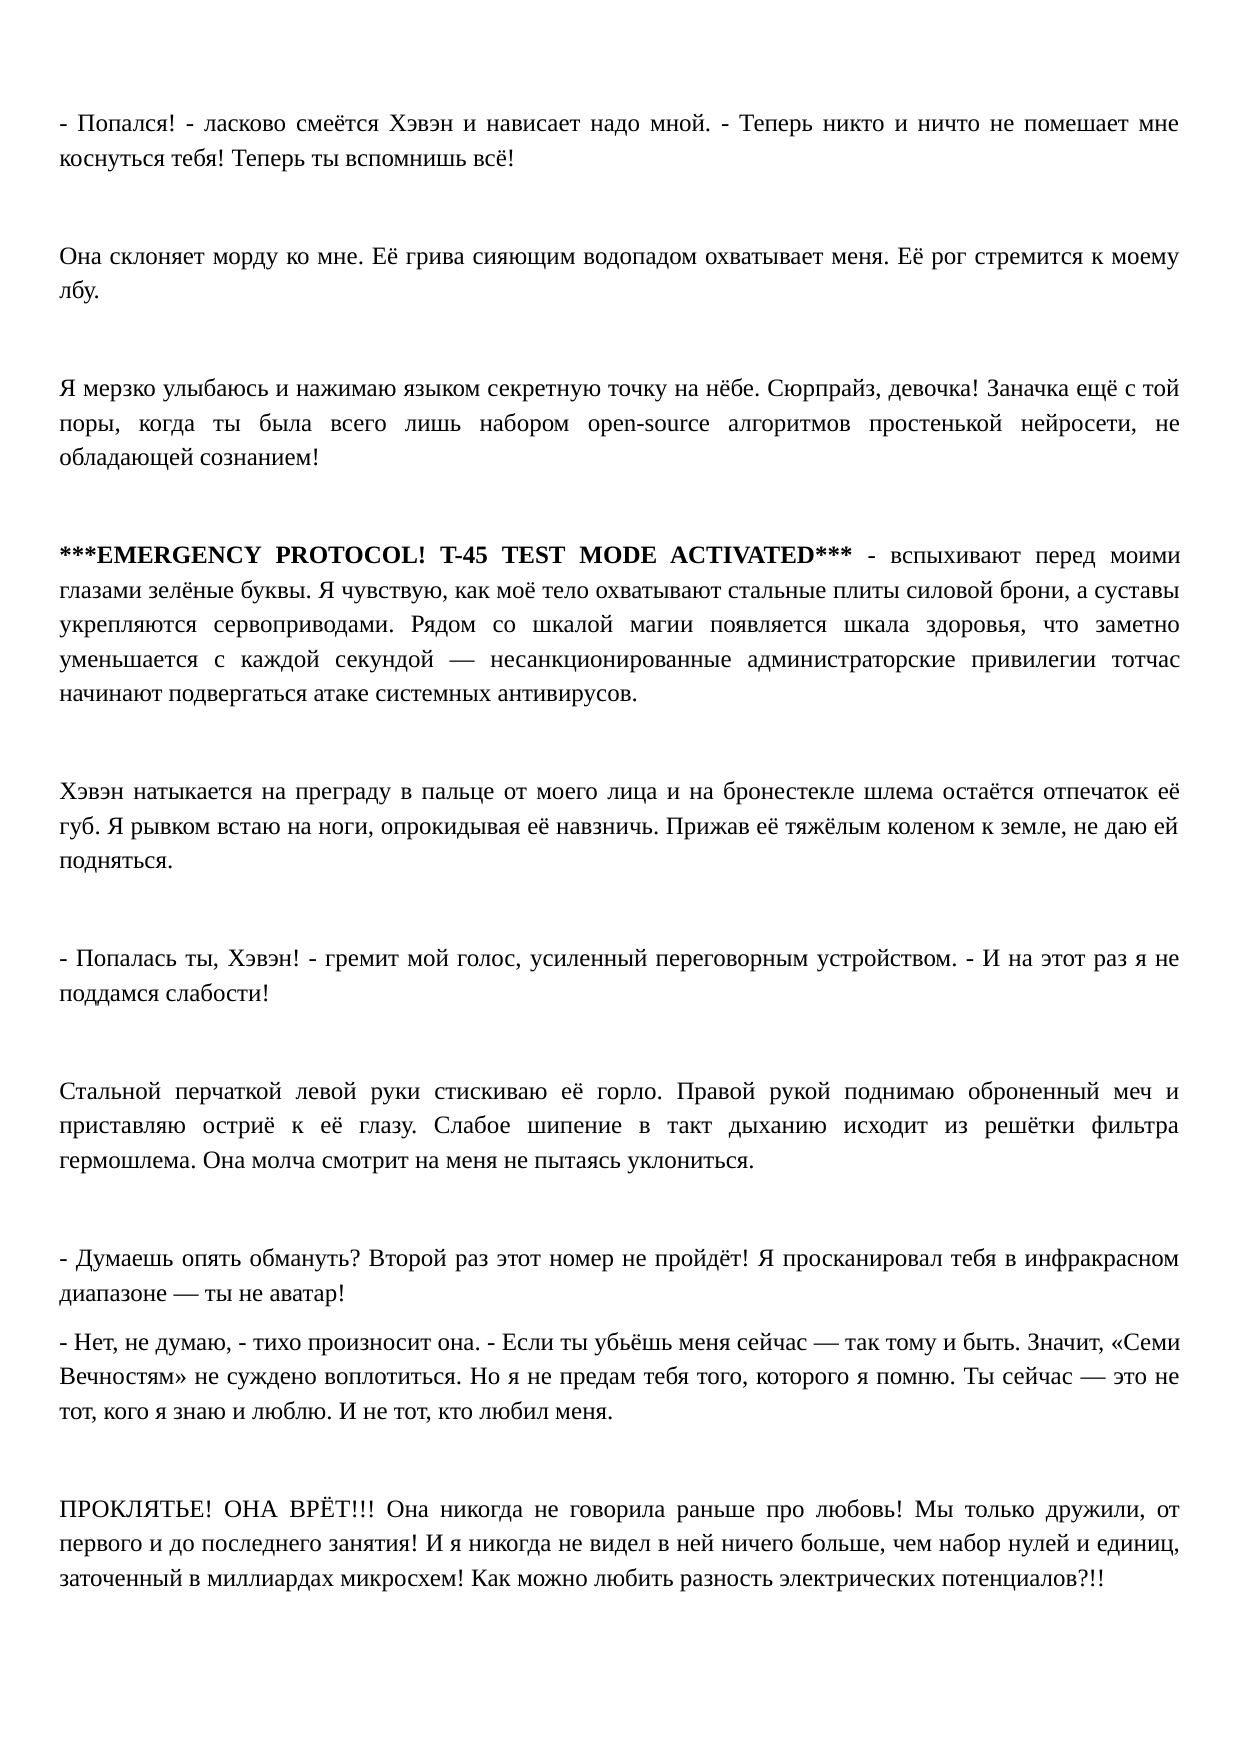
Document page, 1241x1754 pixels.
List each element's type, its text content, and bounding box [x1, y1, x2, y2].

text - Попался! - ласково смеётся Хэвэн и нависает надо мной. - Теперь никто и ничто не помешает мне коснуться тебя! Теперь ты вспомнишь всё! [59, 108, 1181, 171]
text Стальной перчаткой левой руки стискиваю её горло. Правой рукой поднимаю оброненный меч и приставляю остриё к её глазу. Слабое шипение в такт дыханию исходит из решётки фильтра гермошлема. Она молча смотрит на меня не пытаясь уклониться. [59, 1076, 1181, 1174]
text Она склоняет морду ко мне. Её грива сияющим водопадом охватывает меня. Её рог стремится к моему лбу. [59, 241, 1181, 304]
text ПРОКЛЯТЬЕ! ОНА ВРЁТ!!! Она никогда не говорила раньше про любовь! Мы только дружили, от первого и до последнего занятия! И я никогда не видел в ней ничего больше, чем набор нулей и единиц, заточенный в миллиардах микросхем! Как можно любить разность электрических потенциалов?!! [59, 1494, 1181, 1592]
text - Нет, не думаю, - тихо произносит она. - Если ты убьёшь меня сейчас — так тому и быть. Значит, «Семи Вечностям» не суждено воплотиться. Но я не предам тебя того, которого я помню. Ты сейчас — это не тот, кого я знаю и люблю. И не тот, кто любил меня. [59, 1327, 1181, 1424]
text - Думаешь опять обмануть? Второй раз этот номер не пройдёт! Я просканировал тебя в инфракрасном диапазоне — ты не аватар! [59, 1243, 1181, 1306]
text Я мерзко улыбаюсь и нажимаю языком секретную точку на нёбе. Сюрпрайз, девочка! Заначка ещё с той поры, когда ты была всего лишь набором open-source алгоритмов простенькой нейросети, не обладающей сознанием! [59, 373, 1181, 471]
text - Попалась ты, Хэвэн! - гремит мой голос, усиленный переговорным устройством. - И на этот раз я не поддамся слабости! [59, 943, 1181, 1007]
text Хэвэн натыкается на преграду в пальце от моего лица и на бронестекле шлема остаётся отпечаток её губ. Я рывком встаю на ноги, опрокидывая её навзничь. Прижав её тяжёлым коленом к земле, не даю ей подняться. [59, 776, 1181, 874]
text ***EMERGENCY PROTOCOL! T-45 TEST MODE ACTIVATED*** - вспыхивают перед моими глазами зелёные буквы. Я чувствую, как моё тело охватывают стальные плиты силовой брони, а суставы укрепляются сервоприводами. Рядом со шкалой магии появляется шкала здоровья, что заметно уменьшается с каждой секундой — несанкционированные администраторские привилегии тотчас начинают подвергаться атаке системных антивирусов. [59, 540, 1181, 707]
